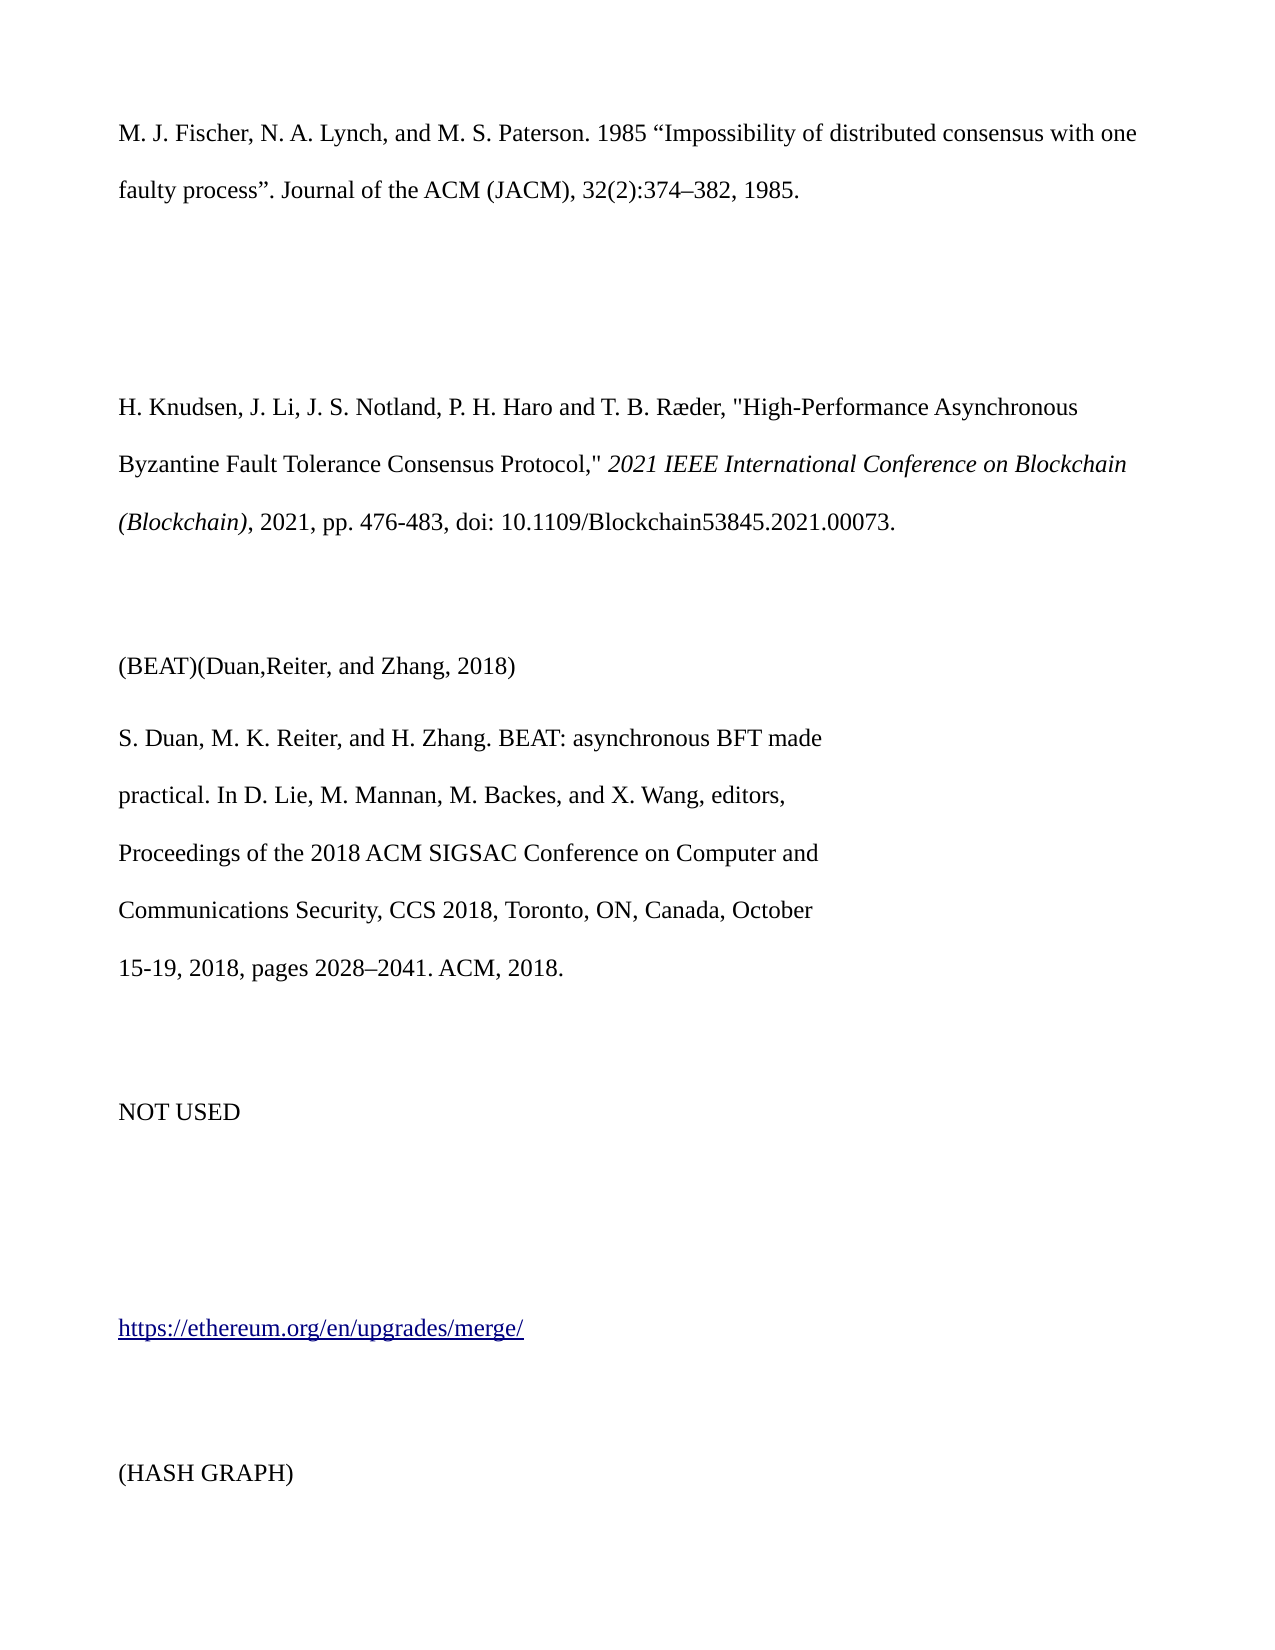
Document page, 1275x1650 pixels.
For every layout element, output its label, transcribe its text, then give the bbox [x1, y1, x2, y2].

text H. Knudsen, J. Li, J. S. Notland, P. H. Haro and T. B. Ræder, "High-Performance Asynchronous Byzantine Fault Tolerance Consensus Protocol," 2021 IEEE International Conference on Blockchain (Blockchain), 2021, pp. 476-483, doi: 10.1109/Blockchain53845.2021.00073. [118, 392, 1157, 536]
text (HASH GRAPH) [118, 1458, 1157, 1486]
text NOT USED [118, 1097, 1157, 1126]
text S. Duan, M. K. Reiter, and H. Zhang. BEAT: asynchronous BFT made practical. In D. Lie, M. Mannan, M. Backes, and X. Wang, editors, Proceedings of the 2018 ACM SIGSAC Conference on Computer and Communications Security, CCS 2018, Toronto, ON, Canada, October 15-19, 2018, pages 2028–2041. ACM, 2018. [118, 723, 1157, 982]
text https://ethereum.org/en/upgrades/merge/ [118, 1313, 1157, 1342]
text (BEAT)(Duan,Reiter, and Zhang, 2018) [118, 651, 1157, 680]
text M. J. Fischer, N. A. Lynch, and M. S. Paterson. 1985 “Impossibility of distributed consensus with one faulty process”. Journal of the ACM (JACM), 32(2):374–382, 1985. [118, 118, 1157, 204]
